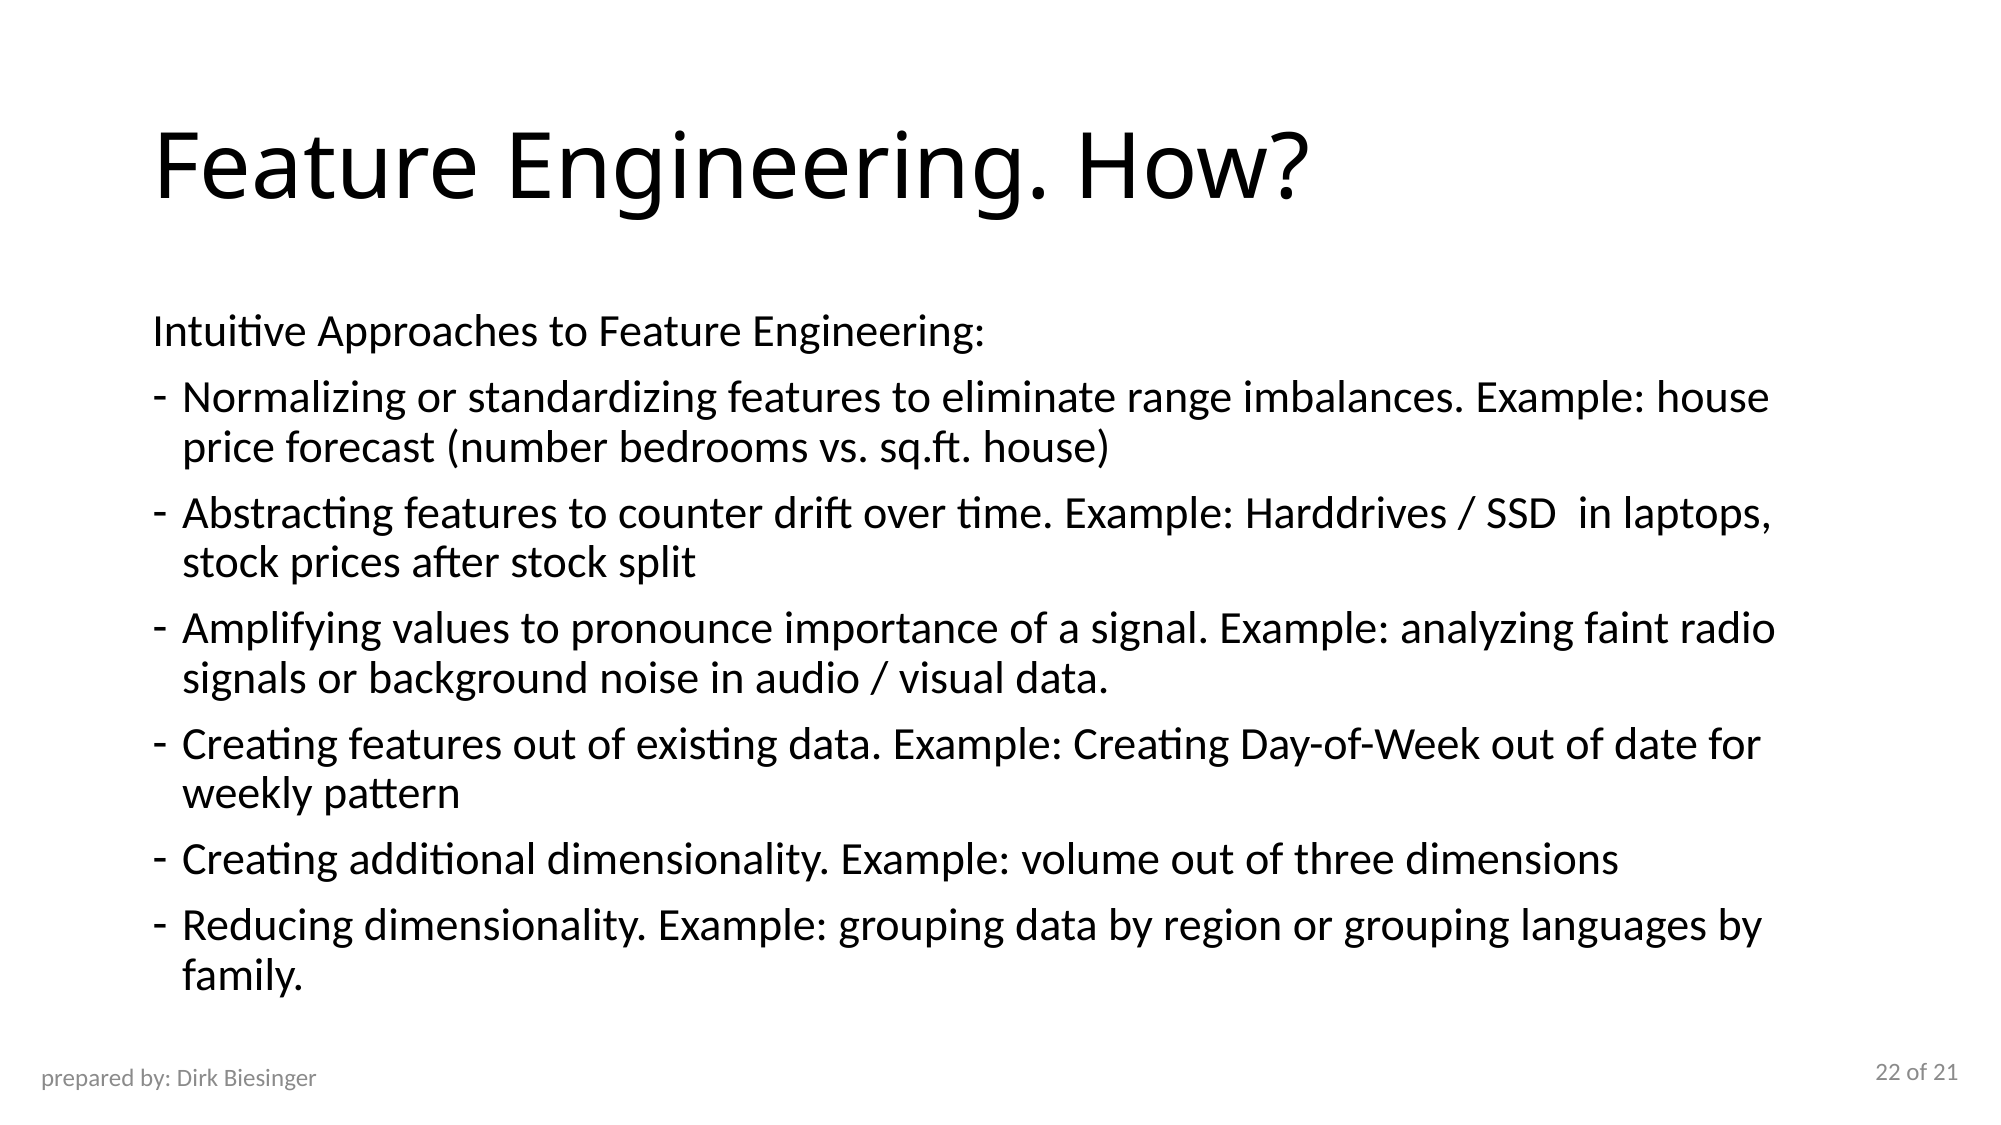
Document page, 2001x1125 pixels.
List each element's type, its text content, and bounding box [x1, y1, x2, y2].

list Intuitive Approaches to Feature Engineering: Normalizing or standardizing features to eliminate range imbalances. Example: house price forecast (number bedrooms vs. sq.ft. house) Abstracting features to counter drift over time. Example: Harddrives / SSD in laptops, stock prices after stock split Amplifying values to pronounce importance of a signal. Example: analyzing faint radio signals or background noise in audio / visual data. Creating features out of existing data. Example: Creating Day-of-Week out of date for weekly pattern Creating additional dimensionality. Example: volume out of three dimensions Reducing dimensionality. Example: grouping data by region or grouping languages by family. [137, 299, 1863, 1014]
slide_number <number> of 21 [1523, 1040, 1974, 1101]
footer prepared by: Dirk Biesinger [26, 1046, 702, 1107]
title Feature Engineering. How? [137, 59, 1863, 278]
